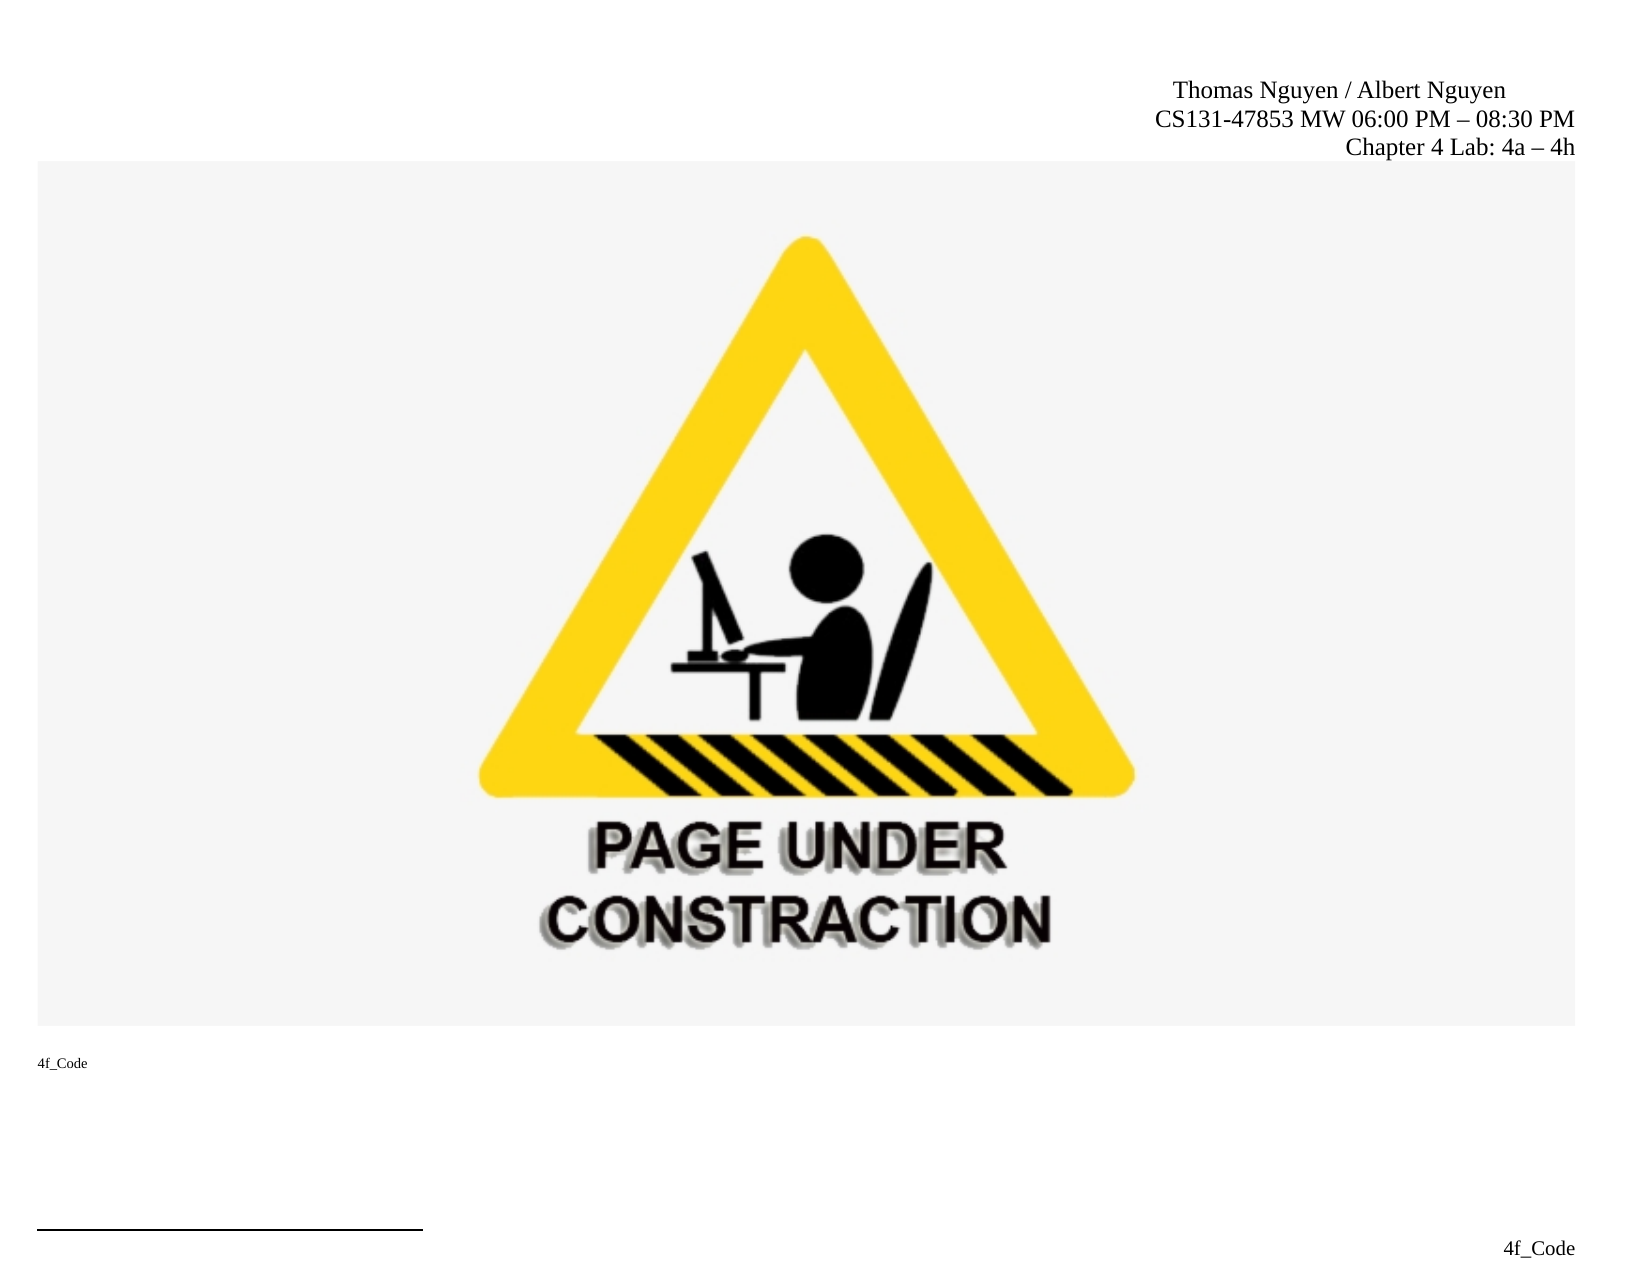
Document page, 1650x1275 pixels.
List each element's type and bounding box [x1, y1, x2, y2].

picture [37, 161, 1575, 1026]
